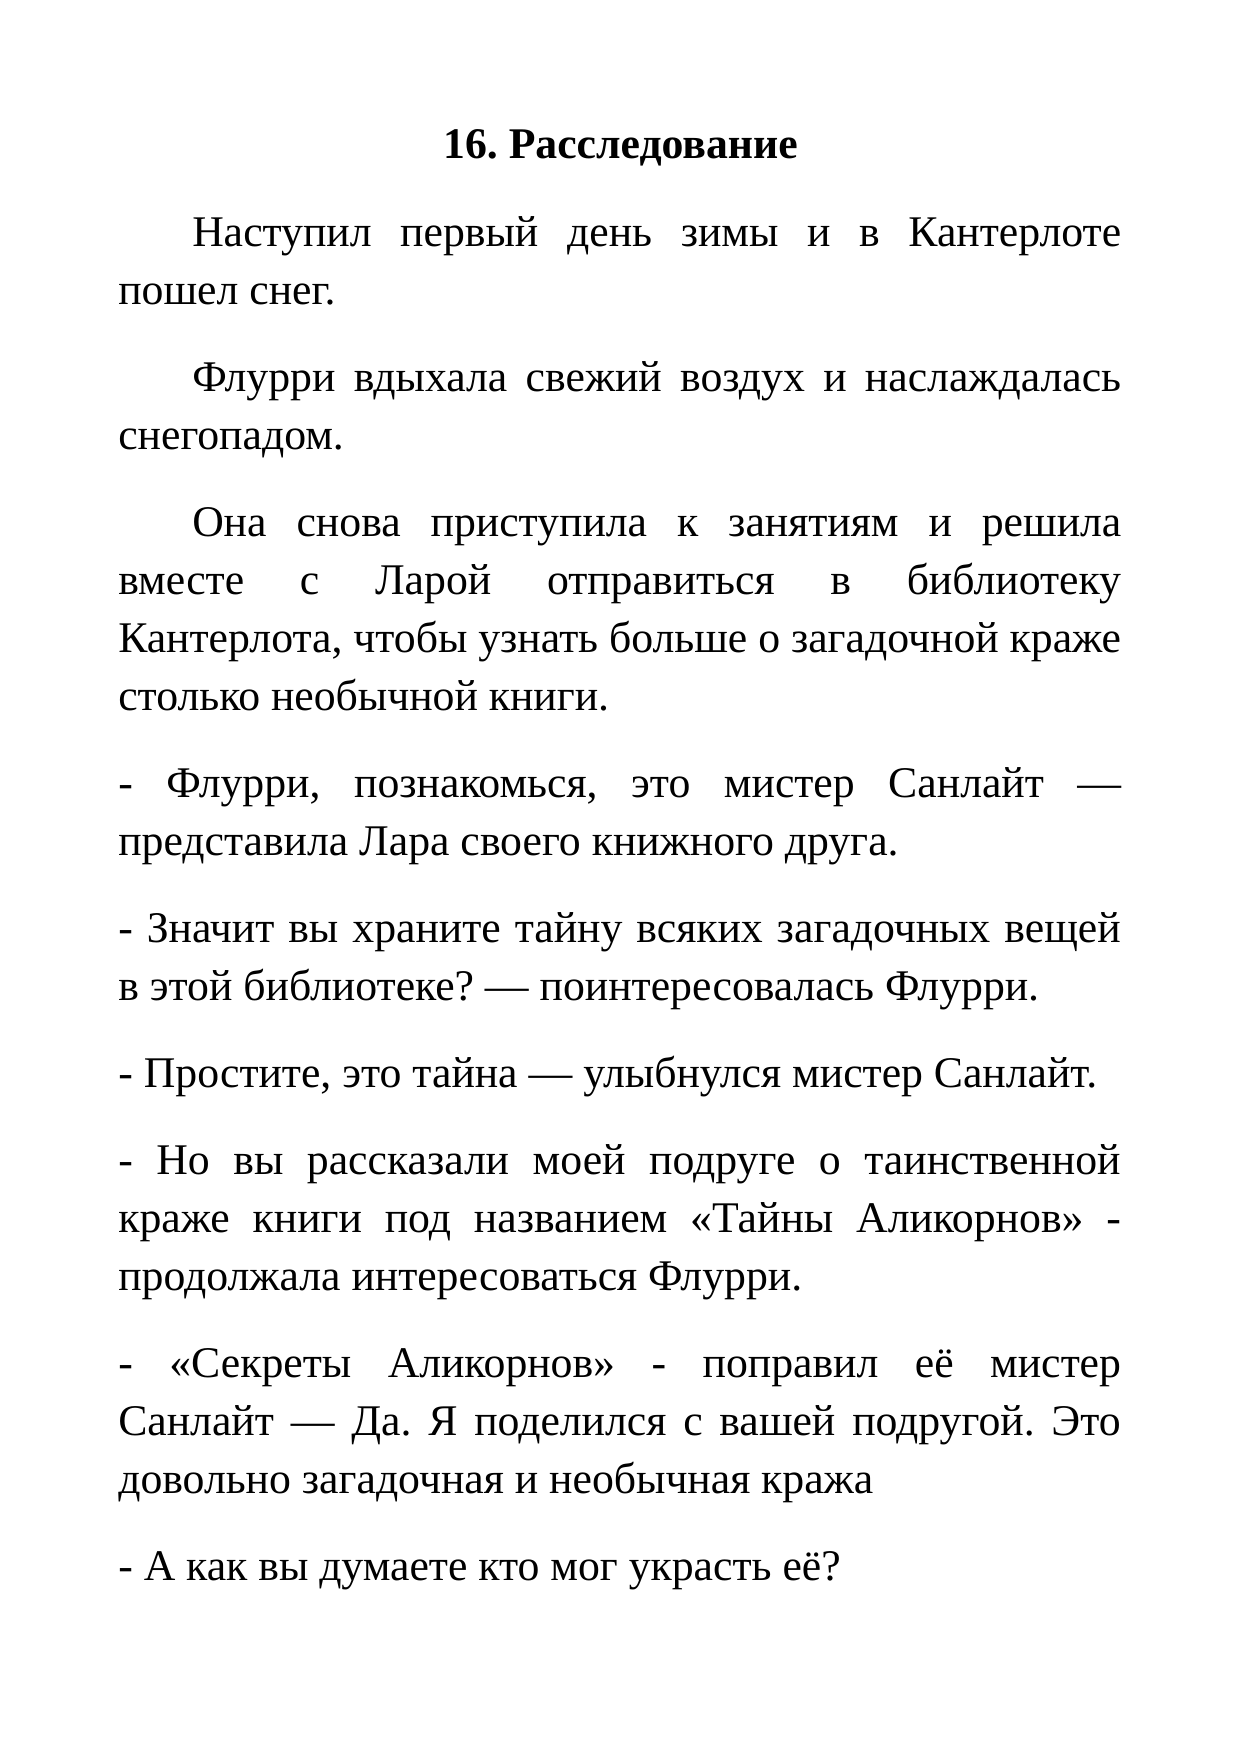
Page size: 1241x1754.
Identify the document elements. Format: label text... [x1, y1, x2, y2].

text 16. Расследование [118, 118, 1122, 168]
text - А как вы думаете кто мог украсть её? [118, 1540, 1122, 1590]
text - Значит вы храните тайну всяких загадочных вещей в этой библиотеке? — поинтересовалась Флурри. [118, 901, 1122, 1009]
text Она снова приступила к занятиям и решила вместе с Ларой отправиться в библиотеку Кантерлота, чтобы узнать больше о загадочной краже столько необычной книги. [118, 496, 1122, 719]
text - «Секреты Аликорнов» - поправил её мистер Санлайт — Да. Я поделился с вашей подругой. Это довольно загадочная и необычная кража [118, 1337, 1122, 1503]
text Наступил первый день зимы и в Кантерлоте пошел снег. [118, 205, 1122, 313]
text Флурри вдыхала свежий воздух и наслаждалась снегопадом. [118, 351, 1122, 459]
text - Простите, это тайна — улыбнулся мистер Санлайт. [118, 1047, 1122, 1097]
text - Флурри, познакомься, это мистер Санлайт — представила Лара своего книжного друга. [118, 756, 1122, 864]
text - Но вы рассказали моей подруге о таинственной краже книги под названием «Тайны Аликорнов» - продолжала интересоваться Флурри. [118, 1134, 1122, 1300]
